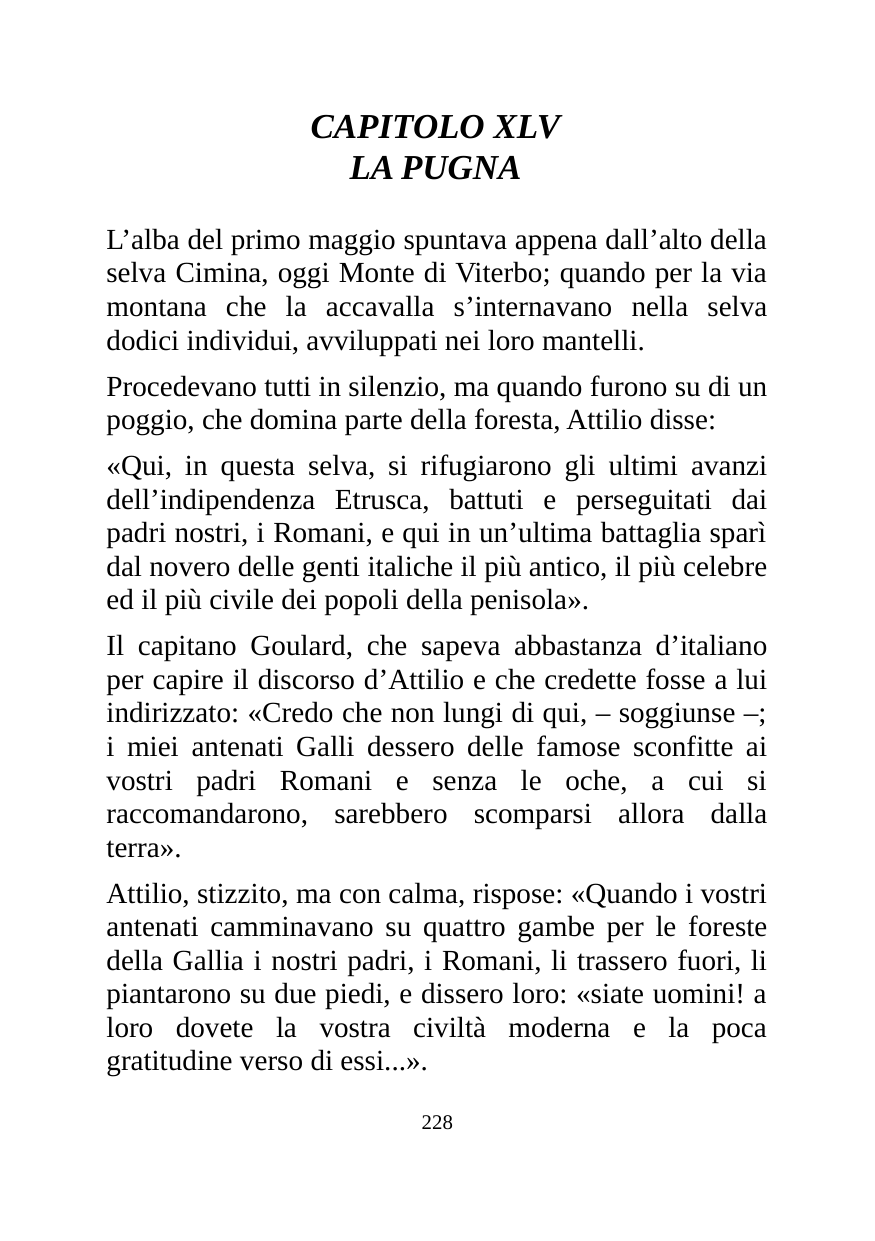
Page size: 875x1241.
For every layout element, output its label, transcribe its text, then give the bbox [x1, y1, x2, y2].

text Il capitano Goulard, che sapeva abbastanza d’italiano per capire il discorso d’Attilio e che credette fosse a lui indirizzato: «Credo che non lungi di qui, – soggiunse –; i miei antenati Galli dessero delle famose sconfitte ai vostri padri Romani e senza le oche, a cui si raccomandarono, sarebbero scomparsi allora dalla terra». [106, 628, 768, 863]
text Attilio, stizzito, ma con calma, rispose: «Quando i vostri antenati camminavano su quattro gambe per le foreste della Gallia i nostri padri, i Romani, li trassero fuori, li piantarono su due piedi, e dissero loro: «siate uomini! a loro dovete la vostra civiltà moderna e la poca gratitudine verso di essi...». [106, 876, 768, 1077]
text L’alba del primo maggio spuntava appena dall’alto della selva Cimina, oggi Monte di Viterbo; quando per la via montana che la accavalla s’internavano nella selva dodici individui, avviluppati nei loro mantelli. [106, 222, 768, 356]
text «Qui, in questa selva, si rifugiarono gli ultimi avanzi dell’indipendenza Etrusca, battuti e perseguitati dai padri nostri, i Romani, e qui in un’ultima battaglia sparì dal novero delle genti italiche il più antico, il più celebre ed il più civile dei popoli della penisola». [106, 448, 768, 616]
text Procedevano tutti in silenzio, ma quando furono su di un poggio, che domina parte della foresta, Attilio disse: [106, 369, 768, 436]
subtitle CAPITOLO XLV LA PUGNA [106, 106, 768, 187]
